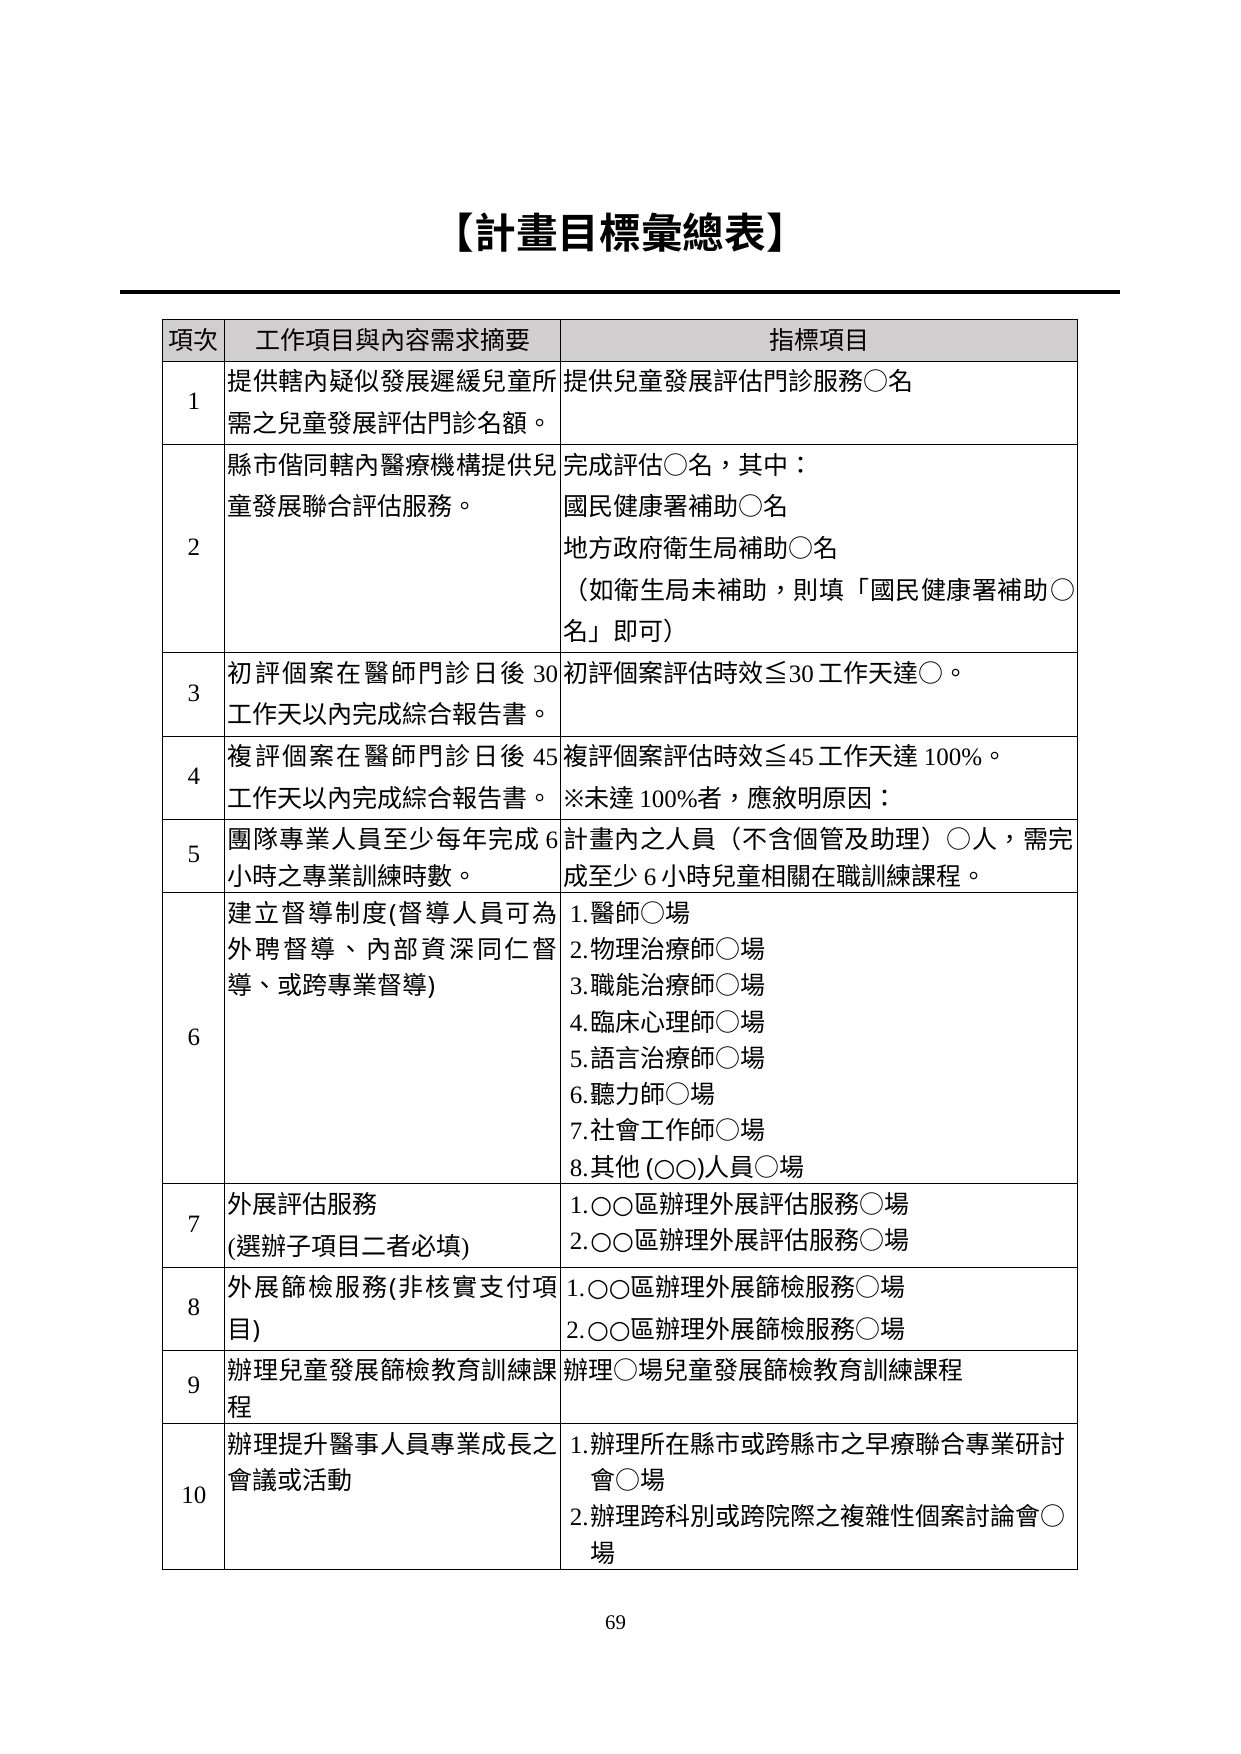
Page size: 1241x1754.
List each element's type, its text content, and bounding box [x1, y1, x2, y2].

table_cell 完成評估○名，其中： 國民健康署補助○名 地方政府衛生局補助○名 （如衛生局未補助，則填「國民健康署補助○名」即可） [561, 445, 1077, 652]
table_cell 外展篩檢服務(非核實支付項目) [225, 1268, 560, 1350]
table_cell 辦理所在縣市或跨縣市之早療聯合專業研討會○場 辦理跨科別或跨院際之複雜性個案討論會○場 [561, 1424, 1077, 1569]
table_header 工作項目與內容需求摘要 [225, 320, 560, 361]
table_cell 提供兒童發展評估門診服務○名 [561, 362, 1077, 444]
table_cell 外展評估服務 (選辦子項目二者必填) [225, 1184, 560, 1267]
table_cell 6 [163, 893, 224, 1183]
table_cell 縣市偕同轄內醫療機構提供兒童發展聯合評估服務。 [225, 445, 560, 652]
table_cell ○○區辦理外展篩檢服務○場 ○○區辦理外展篩檢服務○場 [561, 1268, 1077, 1350]
table_cell 4 [163, 737, 224, 819]
table_cell 辦理提升醫事人員專業成長之會議或活動 [225, 1424, 560, 1569]
table_cell 辦理兒童發展篩檢教育訓練課程 [225, 1351, 560, 1423]
table_header 指標項目 [561, 320, 1077, 361]
table_cell 7 [163, 1184, 224, 1267]
table_cell 8 [163, 1268, 224, 1350]
table_cell 9 [163, 1351, 224, 1423]
table_cell 建立督導制度(督導人員可為外聘督導、內部資深同仁督導、或跨專業督導) [225, 893, 560, 1183]
table_cell 提供轄內疑似發展遲緩兒童所需之兒童發展評估門診名額。 [225, 362, 560, 444]
table_header 項次 [163, 320, 224, 361]
table_cell 計畫內之人員（不含個管及助理）○人，需完成至少6小時兒童相關在職訓練課程。 [561, 820, 1077, 892]
table_cell 醫師○場 物理治療師○場 職能治療師○場 臨床心理師○場 語言治療師○場 聽力師○場 社會工作師○場 其他 (○○)人員○場 [561, 893, 1077, 1183]
table_cell 10 [163, 1424, 224, 1569]
table_cell 初評個案評估時效≦30工作天達○。 [561, 653, 1077, 736]
table_cell ○○區辦理外展評估服務○場 ○○區辦理外展評估服務○場 [561, 1184, 1077, 1267]
table_cell 5 [163, 820, 224, 892]
table_cell 複評個案在醫師門診日後45工作天以內完成綜合報告書。 [225, 737, 560, 819]
text 【計畫目標彙總表】 [159, 200, 1081, 261]
table_cell 初評個案在醫師門診日後30工作天以內完成綜合報告書。 [225, 653, 560, 736]
table_cell 1 [163, 362, 224, 444]
table_cell 複評個案評估時效≦45工作天達100%。 ※未達100%者，應敘明原因： [561, 737, 1077, 819]
table_cell 團隊專業人員至少每年完成6小時之專業訓練時數。 [225, 820, 560, 892]
table_cell 辦理○場兒童發展篩檢教育訓練課程 [561, 1351, 1077, 1423]
table_cell 3 [163, 653, 224, 736]
table_cell 2 [163, 445, 224, 652]
